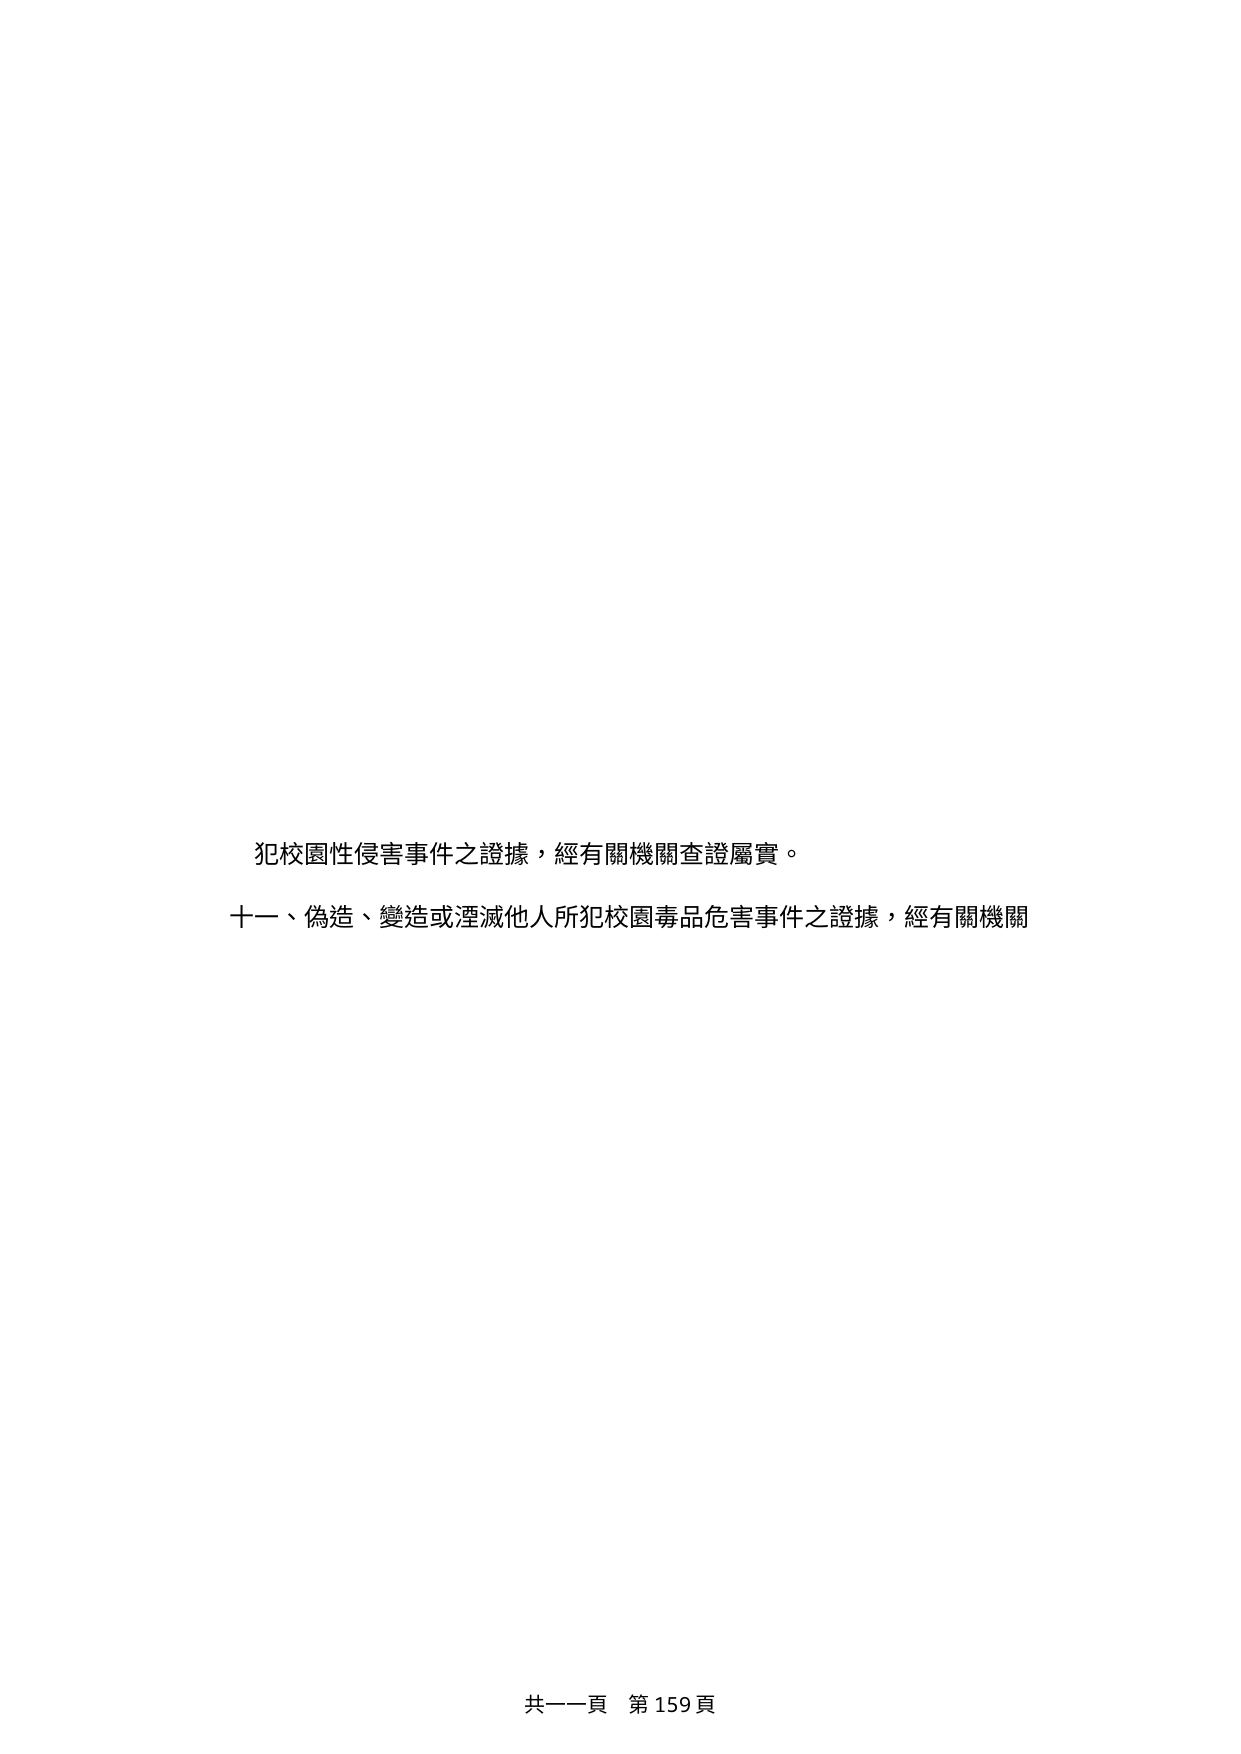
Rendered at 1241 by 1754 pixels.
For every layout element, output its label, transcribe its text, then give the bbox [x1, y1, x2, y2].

text 十一、偽造、變造或湮滅他人所犯校園毒品危害事件之證據，經有關機關 [118, 874, 1122, 936]
text 犯校園性侵害事件之證據，經有關機關查證屬實。 [118, 811, 1122, 874]
